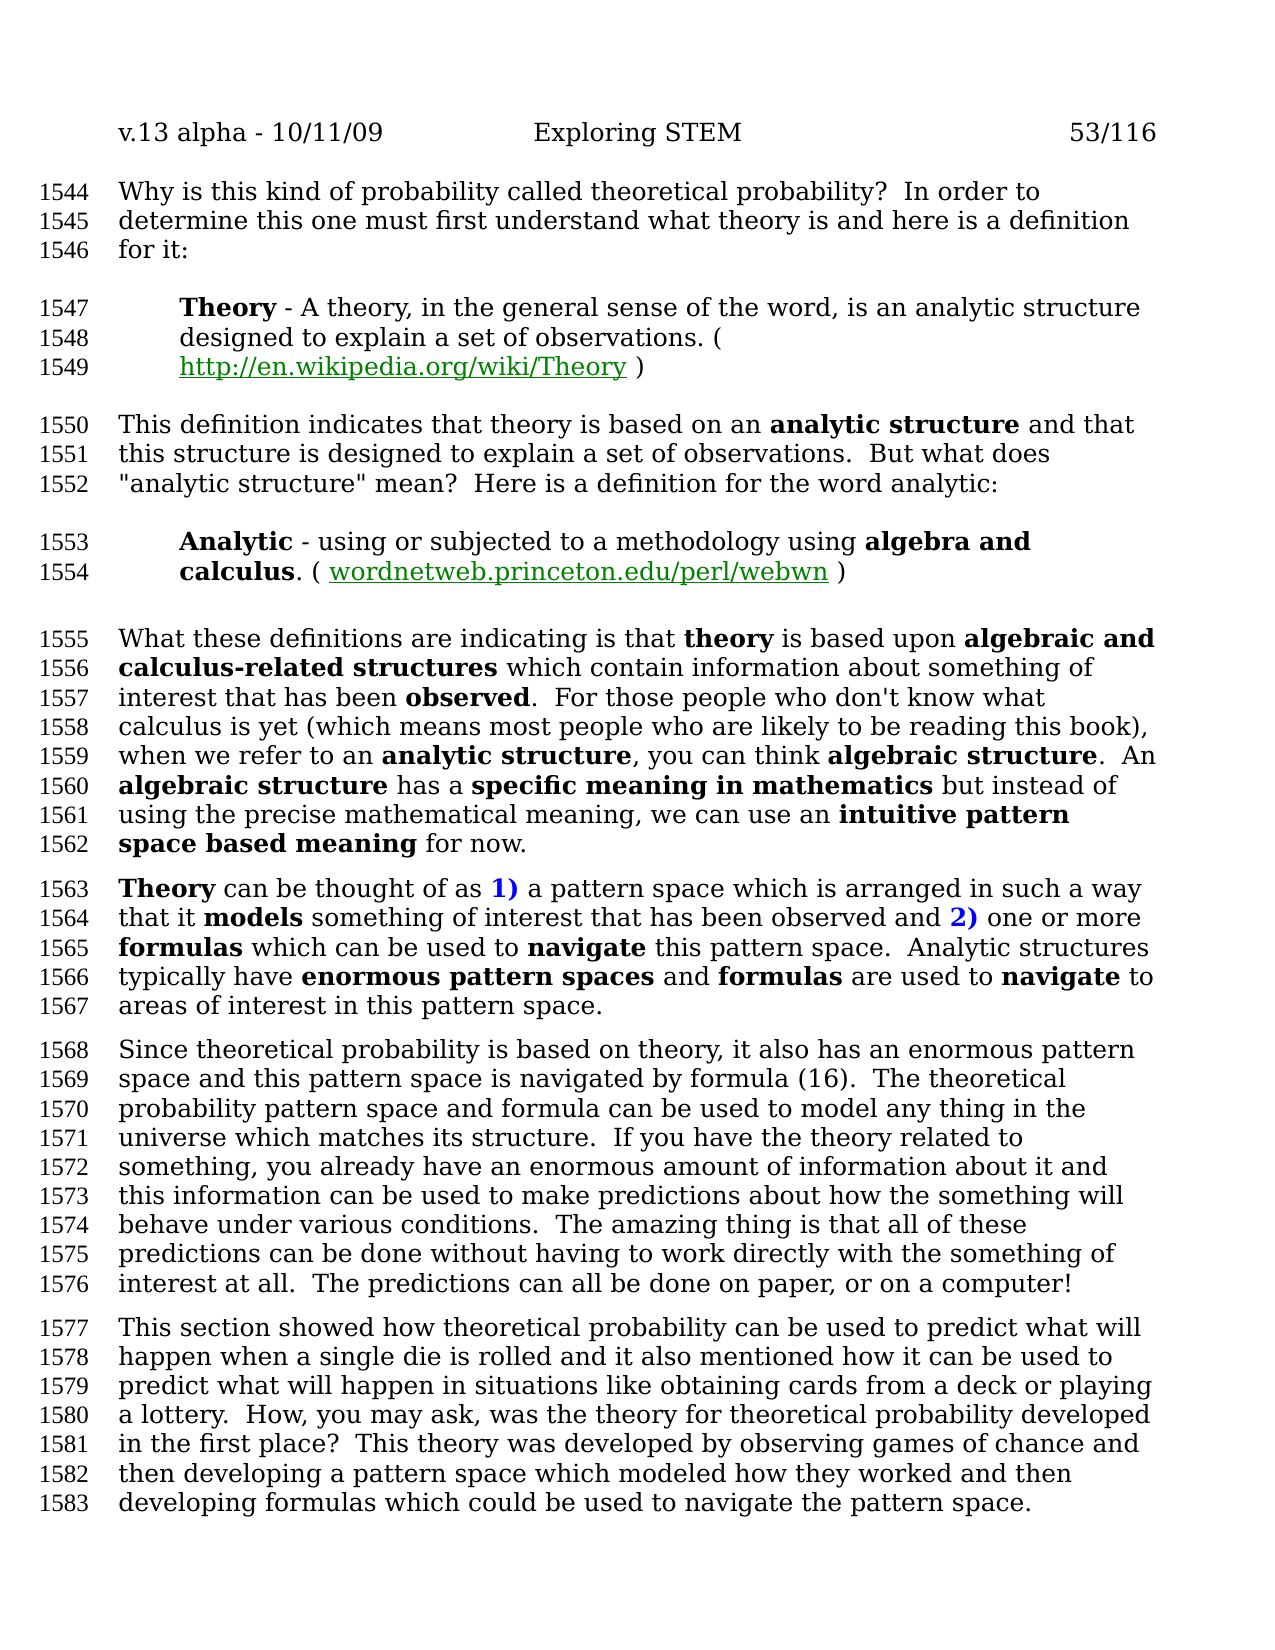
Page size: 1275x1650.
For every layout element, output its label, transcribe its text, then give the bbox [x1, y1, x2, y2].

text This definition indicates that theory is based on an analytic structure and that this structure is designed to explain a set of observations. But what does "analytic structure" mean? Here is a definition for the word analytic: [118, 410, 1157, 498]
text Theory can be thought of as 1) a pattern space which is arranged in such a way that it models something of interest that has been observed and 2) one or more formulas which can be used to navigate this pattern space. Analytic structures typically have enormous pattern spaces and formulas are used to navigate to areas of interest in this pattern space. [118, 874, 1157, 1021]
text Why is this kind of probability called theoretical probability? In order to determine this one must first understand what theory is and here is a definition for it: [118, 177, 1157, 264]
text Analytic - using or subjected to a methodology using algebra and calculus. ( wordnetweb.princeton.edu/perl/webwn ) [179, 527, 1157, 586]
text Since theoretical probability is based on theory, it also has an enormous pattern space and this pattern space is navigated by formula (16). The theoretical probability pattern space and formula can be used to model any thing in the universe which matches its structure. If you have the theory related to something, you already have an enormous amount of information about it and this information can be used to make predictions about how the something will behave under various conditions. The amazing thing is that all of these predictions can be done without having to work directly with the something of interest at all. The predictions can all be done on paper, or on a computer! [118, 1036, 1157, 1298]
text This section showed how theoretical probability can be used to predict what will happen when a single die is rolled and it also mentioned how it can be used to predict what will happen in situations like obtaining cards from a deck or playing a lottery. How, you may ask, was the theory for theoretical probability developed in the first place? This theory was developed by observing games of chance and then developing a pattern space which modeled how they worked and then developing formulas which could be used to navigate the pattern space. [118, 1313, 1157, 1517]
text Theory - A theory, in the general sense of the word, is an analytic structure designed to explain a set of observations. ( http://en.wikipedia.org/wiki/Theory ) [179, 293, 1157, 381]
text What these definitions are indicating is that theory is based upon algebraic and calculus-related structures which contain information about something of interest that has been observed. For those people who don't know what calculus is yet (which means most people who are likely to be reading this book), when we refer to an analytic structure, you can think algebraic structure. An algebraic structure has a specific meaning in mathematics but instead of using the precise mathematical meaning, we can use an intuitive pattern space based meaning for now. [118, 624, 1157, 859]
